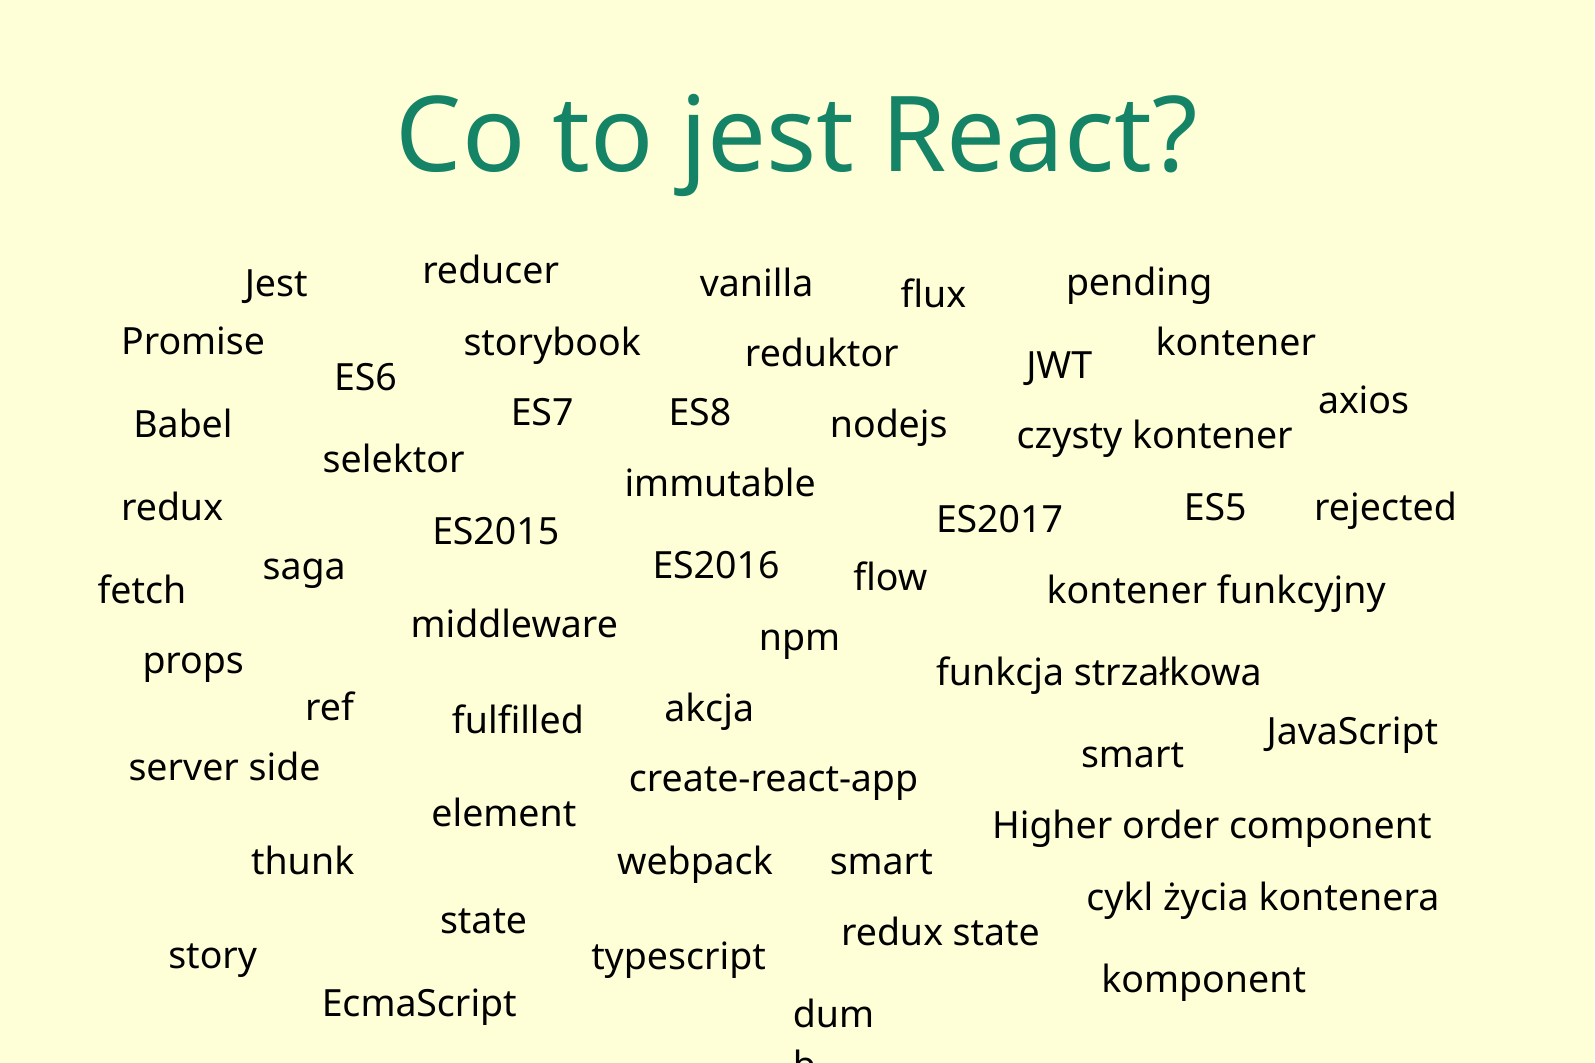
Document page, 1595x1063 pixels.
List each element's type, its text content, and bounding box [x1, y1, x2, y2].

text_box ES6 [319, 343, 422, 402]
text_box reducer [407, 236, 579, 295]
text_box vanilla [685, 249, 839, 308]
text_box dumb [778, 980, 910, 1039]
text_box ES7 [496, 377, 599, 437]
text_box state [425, 886, 545, 945]
text_box webpack [602, 827, 789, 886]
text_box ES8 [653, 377, 756, 437]
text_box ES2016 [637, 531, 805, 590]
text_box JWT [1011, 330, 1124, 390]
text_box element [416, 779, 591, 838]
text_box ES2015 [417, 496, 586, 556]
text_box saga [248, 532, 359, 591]
text_box immutable [609, 449, 833, 508]
text_box typescript [576, 921, 792, 981]
text_box rejected [1299, 473, 1475, 532]
text_box smart [1066, 720, 1205, 779]
text_box ES2017 [921, 484, 1087, 544]
text_box redux [106, 473, 244, 532]
text_box reduktor [730, 318, 922, 378]
text_box npm [744, 603, 854, 662]
text_box Babel [118, 389, 249, 449]
text_box thunk [236, 827, 376, 886]
text_box ref [290, 673, 372, 732]
text_box server side [113, 732, 343, 792]
text_box akcja [649, 673, 776, 733]
text_box Higher order component [977, 791, 1449, 850]
text_box cykl życia kontenera [1071, 862, 1477, 922]
text_box funkcja strzałkowa [921, 638, 1294, 697]
text_box kontener [1140, 307, 1335, 367]
text_box fetch [82, 555, 202, 615]
text_box selektor [307, 425, 485, 484]
text_box create-react-app [614, 744, 989, 804]
text_box ES5 [1169, 473, 1272, 532]
text_box Jest [229, 248, 337, 308]
text_box pending [1051, 248, 1226, 307]
text_box EcmaScript [307, 969, 556, 1028]
text_box storybook [448, 307, 697, 367]
text_box smart [814, 826, 954, 886]
text_box middleware [395, 589, 638, 649]
text_box redux state [826, 898, 1063, 957]
text_box story [153, 921, 279, 980]
text_box komponent [1086, 944, 1319, 1004]
text_box nodejs [814, 389, 961, 449]
text_box czysty kontener [1001, 401, 1323, 460]
text_box flow [838, 543, 941, 602]
text_box Promise [106, 307, 284, 366]
text_box axios [1303, 366, 1430, 425]
text_box JavaScript [1251, 697, 1501, 756]
text_box kontener funkcyjny [1031, 555, 1418, 615]
title Co to jest React? [79, 42, 1515, 220]
text_box flux [885, 260, 986, 319]
text_box fulfilled [437, 685, 603, 745]
text_box props [127, 626, 260, 686]
